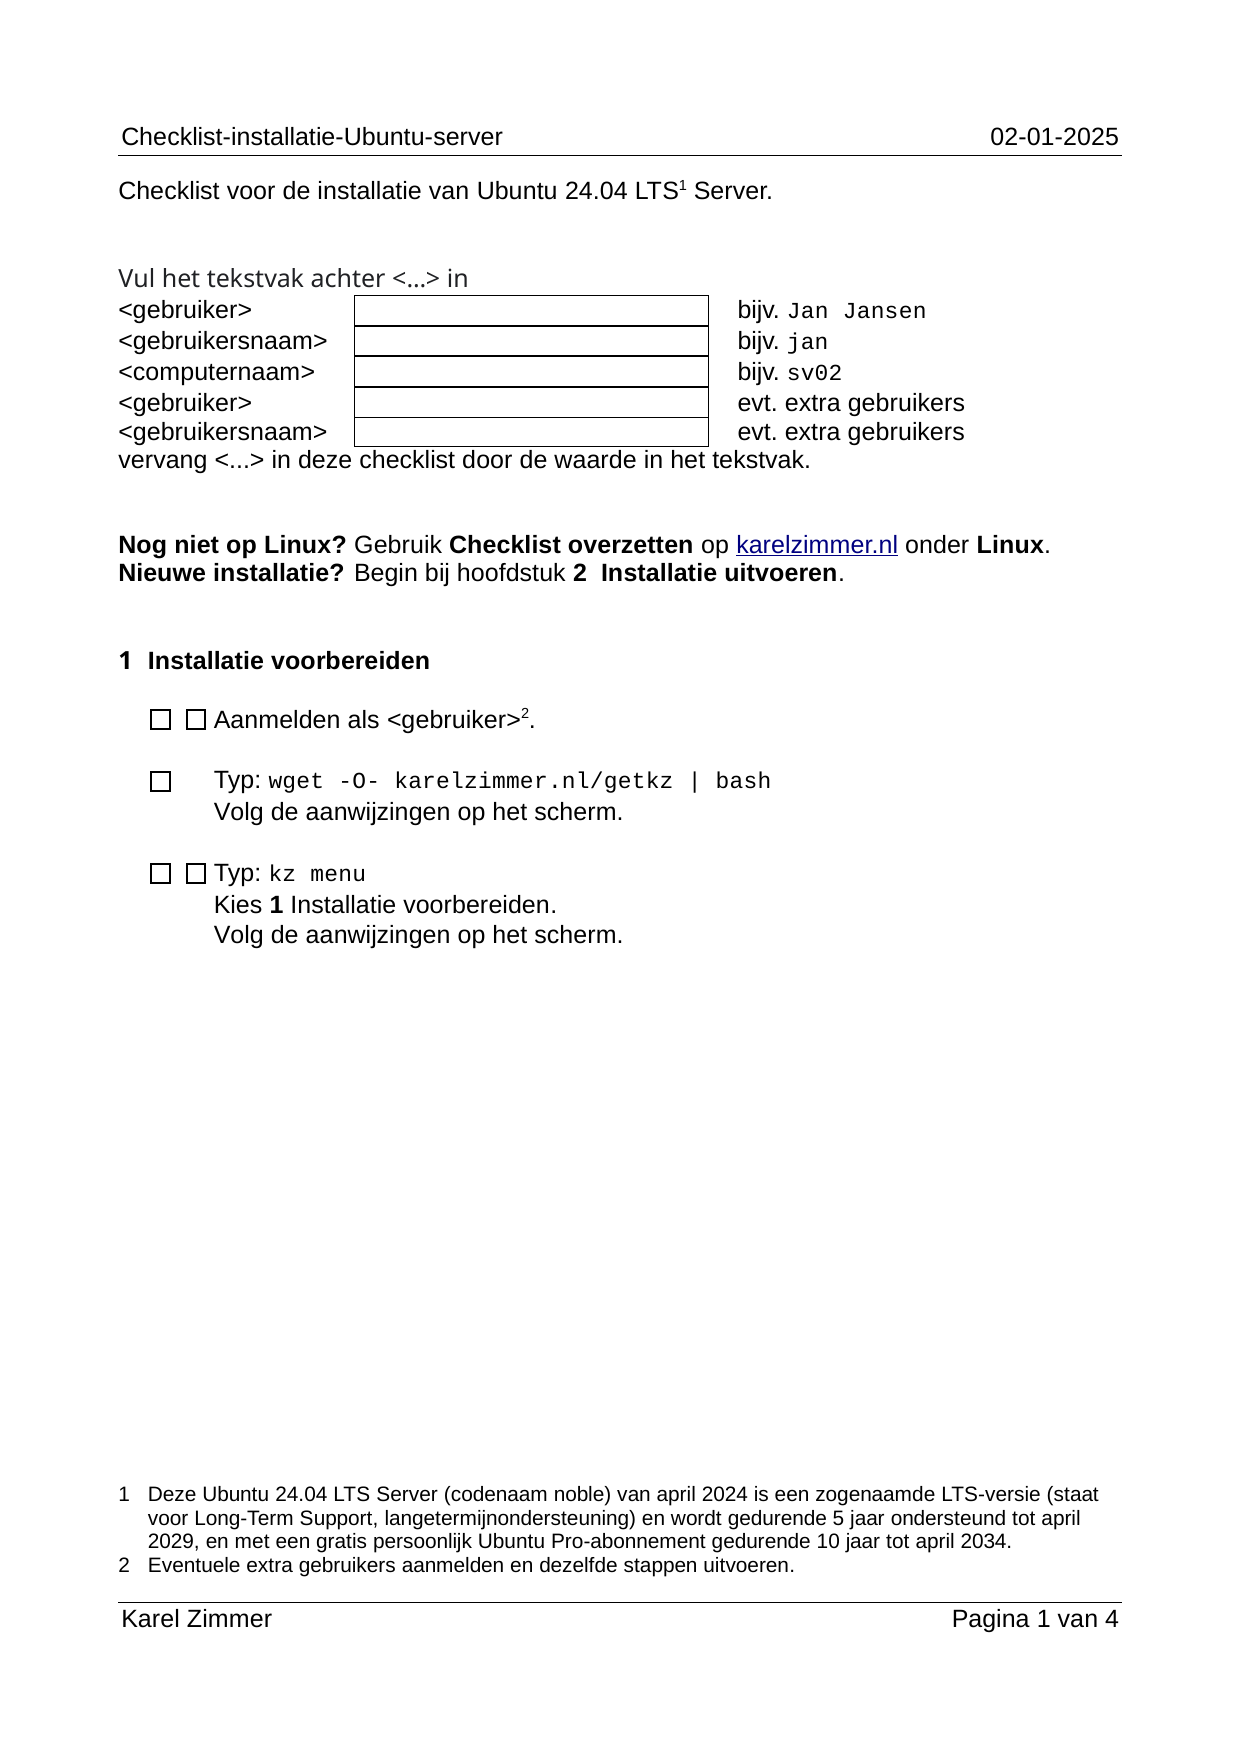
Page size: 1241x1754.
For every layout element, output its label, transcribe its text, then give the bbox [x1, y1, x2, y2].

table_header [177, 705, 213, 735]
table_cell [177, 920, 213, 950]
table_cell [118, 735, 142, 765]
text <gebruikersnaam> [118, 326, 354, 357]
text <GEBRUIKER> [118, 387, 354, 417]
text bijv. sv02 [709, 357, 1122, 387]
text evt. extra gebruikers [709, 417, 1122, 446]
text bijv. jan [709, 326, 1122, 357]
text Checklist voor de installatie van Ubuntu 24.04 LTS Server. [118, 177, 1122, 205]
table_cell Typ: wget -O- karelzimmer.nl/getkz | bash [213, 765, 1122, 797]
table_cell Typ: kz menu [213, 858, 1122, 889]
table_cell [177, 735, 213, 765]
text <GEBRUIKER> [118, 295, 354, 326]
table_cell [213, 735, 1122, 765]
table_cell [177, 765, 213, 797]
list Installatie voorbereiden [118, 643, 1122, 677]
table_cell [177, 858, 213, 889]
text Nieuwe installatie? Begin bij hoofdstuk 2 Installatie uitvoeren. [118, 558, 1122, 587]
text Deze Ubuntu 24.04 LTS Server (codenaam noble) van april 2024 is een zogenaamde LTS-versie (staat voor Long-Term Support, langetermijnondersteuning) en wordt gedurende 5 jaar ondersteund tot april 2029, en met een gratis persoonlijk Ubuntu Pro-abonnement gedurende 10 jaar tot april 2034. [118, 1483, 1122, 1553]
table_cell [142, 765, 177, 797]
text Nog niet op Linux? Gebruik Checklist overzetten op karelzimmer.nl onder Linux. [118, 531, 1122, 558]
table_header Aanmelden als <GEBRUIKER>. [213, 705, 1122, 735]
table_cell [118, 858, 142, 889]
table_cell [142, 858, 177, 889]
text evt. extra gebruikers [709, 387, 1122, 417]
table_header [142, 705, 177, 735]
text <computernaam> [118, 357, 354, 387]
table_cell [142, 920, 177, 950]
table_cell [213, 828, 1122, 858]
table_cell [118, 765, 142, 797]
table_cell [142, 735, 177, 765]
table_cell [142, 890, 177, 920]
table_header [118, 705, 142, 735]
table_cell Volg de aanwijzingen op het scherm. [213, 797, 1122, 827]
table_cell [118, 828, 142, 858]
text <GEBRUIKERSNaaM> [118, 417, 354, 446]
table_cell [118, 797, 142, 827]
text Vul het tekstvak achter <...> in [118, 261, 1122, 295]
table_cell [177, 797, 213, 827]
table_cell [118, 920, 142, 950]
table_cell [177, 828, 213, 858]
text bijv. Jan Jansen [709, 295, 1122, 326]
table_cell [142, 797, 177, 827]
text vervang <...> in deze checklist door de waarde in het tekstvak. [118, 446, 1122, 474]
table_cell [118, 890, 142, 920]
table_cell [142, 828, 177, 858]
table_cell Kies 1 Installatie voorbereiden. [213, 890, 1122, 920]
table_cell Volg de aanwijzingen op het scherm. [213, 920, 1122, 950]
table_cell [177, 890, 213, 920]
